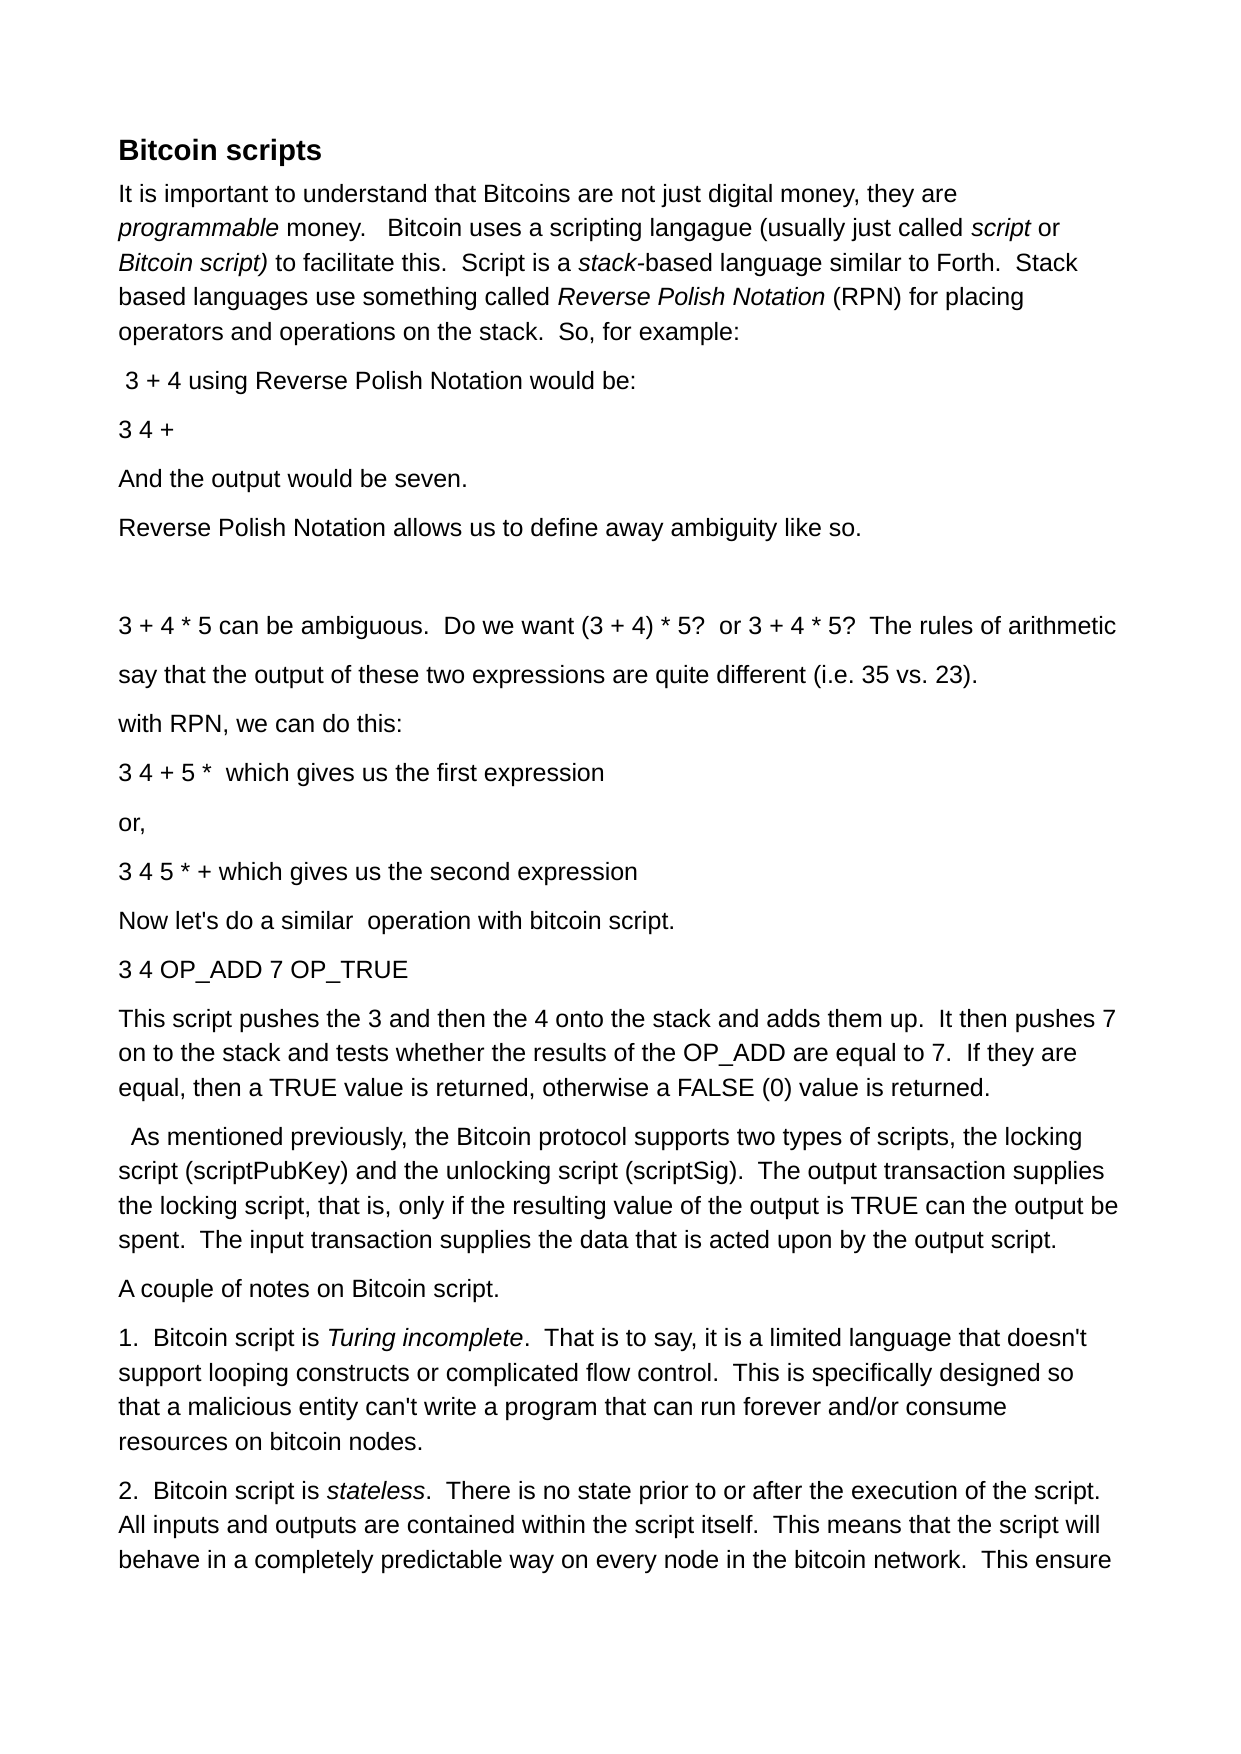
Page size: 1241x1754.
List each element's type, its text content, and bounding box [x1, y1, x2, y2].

text As mentioned previously, the Bitcoin protocol supports two types of scripts, the locking script (scriptPubKey) and the unlocking script (scriptSig). The output transaction supplies the locking script, that is, only if the resulting value of the output is TRUE can the output be spent. The input transaction supplies the data that is acted upon by the output script. [118, 1122, 1122, 1254]
text or, [118, 807, 1122, 836]
text say that the output of these two expressions are quite different (i.e. 35 vs. 23). [118, 660, 1122, 689]
text 3 + 4 * 5 can be ambiguous. Do we want (3 + 4) * 5? or 3 + 4 * 5? The rules of arithmetic [118, 611, 1122, 640]
text And the output would be seven. [118, 464, 1122, 493]
text Now let's do a similar operation with bitcoin script. [118, 906, 1122, 934]
text A couple of notes on Bitcoin script. [118, 1274, 1122, 1303]
text Reverse Polish Notation allows us to define away ambiguity like so. [118, 513, 1122, 542]
text 3 + 4 using Reverse Polish Notation would be: [118, 366, 1122, 395]
subtitle Bitcoin scripts [118, 133, 1122, 166]
text It is important to understand that Bitcoins are not just digital money, they are programmable money. Bitcoin uses a scripting langague (usually just called script or Bitcoin script) to facilitate this. Script is a stack-based language similar to Forth. Stack based languages use something called Reverse Polish Notation (RPN) for placing operators and operations on the stack. So, for example: [118, 179, 1122, 346]
text 1. Bitcoin script is Turing incomplete. That is to say, it is a limited language that doesn't support looping constructs or complicated flow control. This is specifically designed so that a malicious entity can't write a program that can run forever and/or consume resources on bitcoin nodes. [118, 1323, 1122, 1456]
text 3 4 OP_ADD 7 OP_TRUE [118, 955, 1122, 983]
text 3 4 + [118, 415, 1122, 444]
text 3 4 5 * + which gives us the second expression [118, 857, 1122, 885]
text This script pushes the 3 and then the 4 onto the stack and adds them up. It then pushes 7 on to the stack and tests whether the results of the OP_ADD are equal to 7. If they are equal, then a TRUE value is returned, otherwise a FALSE (0) value is returned. [118, 1004, 1122, 1101]
text 2. Bitcoin script is stateless. There is no state prior to or after the execution of the script. All inputs and outputs are contained within the script itself. This means that the script will behave in a completely predictable way on every node in the bitcoin network. This ensure [118, 1476, 1122, 1573]
text 3 4 + 5 * which gives us the first expression [118, 758, 1122, 787]
text with RPN, we can do this: [118, 709, 1122, 738]
